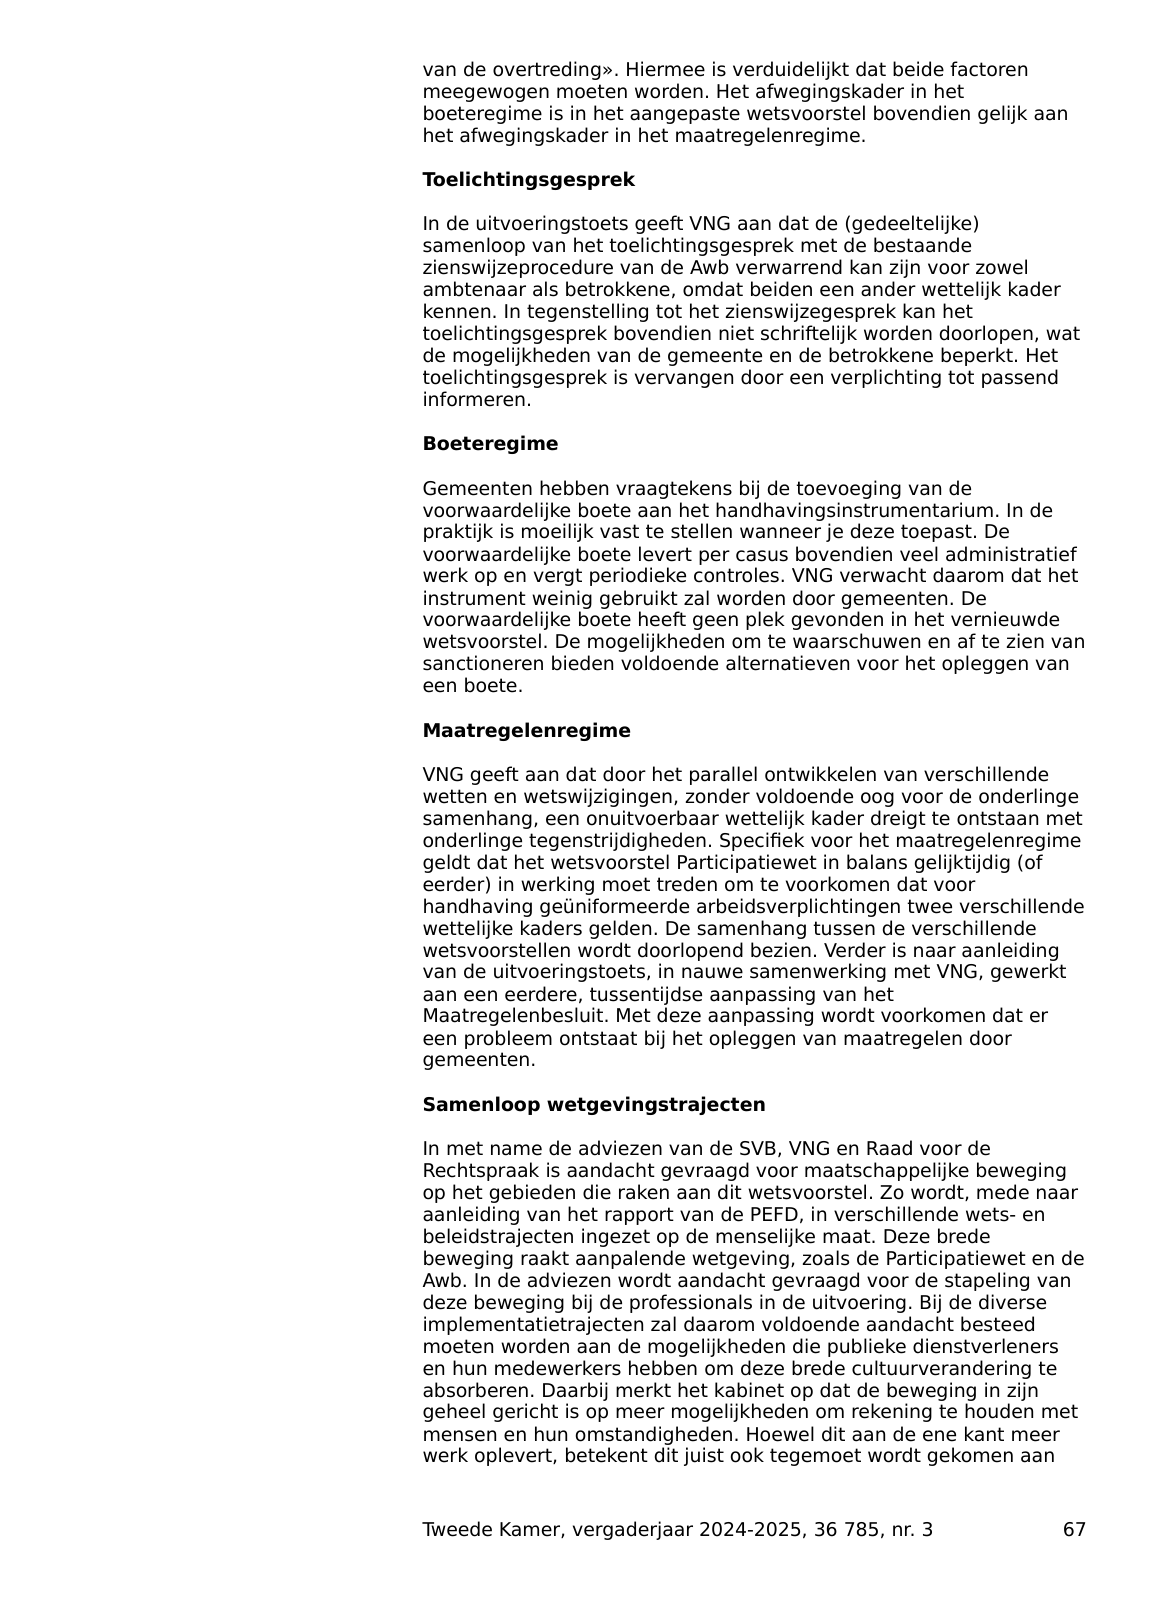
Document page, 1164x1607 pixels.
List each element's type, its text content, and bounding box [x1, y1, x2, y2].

subtitle Maatregelenregime [422, 719, 1087, 741]
subtitle Samenloop wetgevingstrajecten [422, 1093, 1087, 1116]
subtitle Boeteregime [422, 433, 1087, 455]
subtitle Toelichtingsgesprek [422, 169, 1087, 191]
text Gemeenten hebben vraagtekens bij de toevoeging van de voorwaardelijke boete aan het handhavingsinstrumentarium. In de praktijk is moeilijk vast te stellen wanneer je deze toepast. De voorwaardelijke boete levert per casus bovendien veel administratief werk op en vergt periodieke controles. VNG verwacht daarom dat het instrument weinig gebruikt zal worden door gemeenten. De voorwaardelijke boete heeft geen plek gevonden in het vernieuwde wetsvoorstel. De mogelijkheden om te waarschuwen en af te zien van sanctioneren bieden voldoende alternatieven voor het opleggen van een boete. [422, 477, 1087, 697]
text VNG geeft aan dat door het parallel ontwikkelen van verschillende wetten en wetswijzigingen, zonder voldoende oog voor de onderlinge samenhang, een onuitvoerbaar wettelijk kader dreigt te ontstaan met onderlinge tegenstrijdigheden. Specifiek voor het maatregelenregime geldt dat het wetsvoorstel Participatiewet in balans gelijktijdig (of eerder) in werking moet treden om te voorkomen dat voor handhaving geüniformeerde arbeidsverplichtingen twee verschillende wettelijke kaders gelden. De samenhang tussen de verschillende wetsvoorstellen wordt doorlopend bezien. Verder is naar aanleiding van de uitvoeringstoets, in nauwe samenwerking met VNG, gewerkt aan een eerdere, tussentijdse aanpassing van het Maatregelenbesluit. Met deze aanpassing wordt voorkomen dat er een probleem ontstaat bij het opleggen van maatregelen door gemeenten. [422, 764, 1087, 1071]
text In de uitvoeringstoets geeft VNG aan dat de (gedeeltelijke) samenloop van het toelichtingsgesprek met de bestaande zienswijzeprocedure van de Awb verwarrend kan zijn voor zowel ambtenaar als betrokkene, omdat beiden een ander wettelijk kader kennen. In tegenstelling tot het zienswijzegesprek kan het toelichtingsgesprek bovendien niet schriftelijk worden doorlopen, wat de mogelijkheden van de gemeente en de betrokkene beperkt. Het toelichtingsgesprek is vervangen door een verplichting tot passend informeren. [422, 213, 1087, 411]
text In met name de adviezen van de SVB, VNG en Raad voor de Rechtspraak is aandacht gevraagd voor maatschappelijke beweging op het gebieden die raken aan dit wetsvoorstel. Zo wordt, mede naar aanleiding van het rapport van de PEFD, in verschillende wets- en beleidstrajecten ingezet op de menselijke maat. Deze brede beweging raakt aanpalende wetgeving, zoals de Participatiewet en de Awb. In de adviezen wordt aandacht gevraagd voor de stapeling van deze beweging bij de professionals in de uitvoering. Bij de diverse implementatietrajecten zal daarom voldoende aandacht besteed moeten worden aan de mogelijkheden die publieke dienstverleners en hun medewerkers hebben om deze brede cultuurverandering te absorberen. Daarbij merkt het kabinet op dat de beweging in zijn geheel gericht is op meer mogelijkheden om rekening te houden met mensen en hun omstandigheden. Hoewel dit aan de ene kant meer werk oplevert, betekent dit juist ook tegemoet wordt gekomen aan [422, 1138, 1087, 1467]
text van de overtreding». Hiermee is verduidelijkt dat beide factoren meegewogen moeten worden. Het afwegingskader in het boeteregime is in het aangepaste wetsvoorstel bovendien gelijk aan het afwegingskader in het maatregelenregime. [422, 59, 1087, 147]
